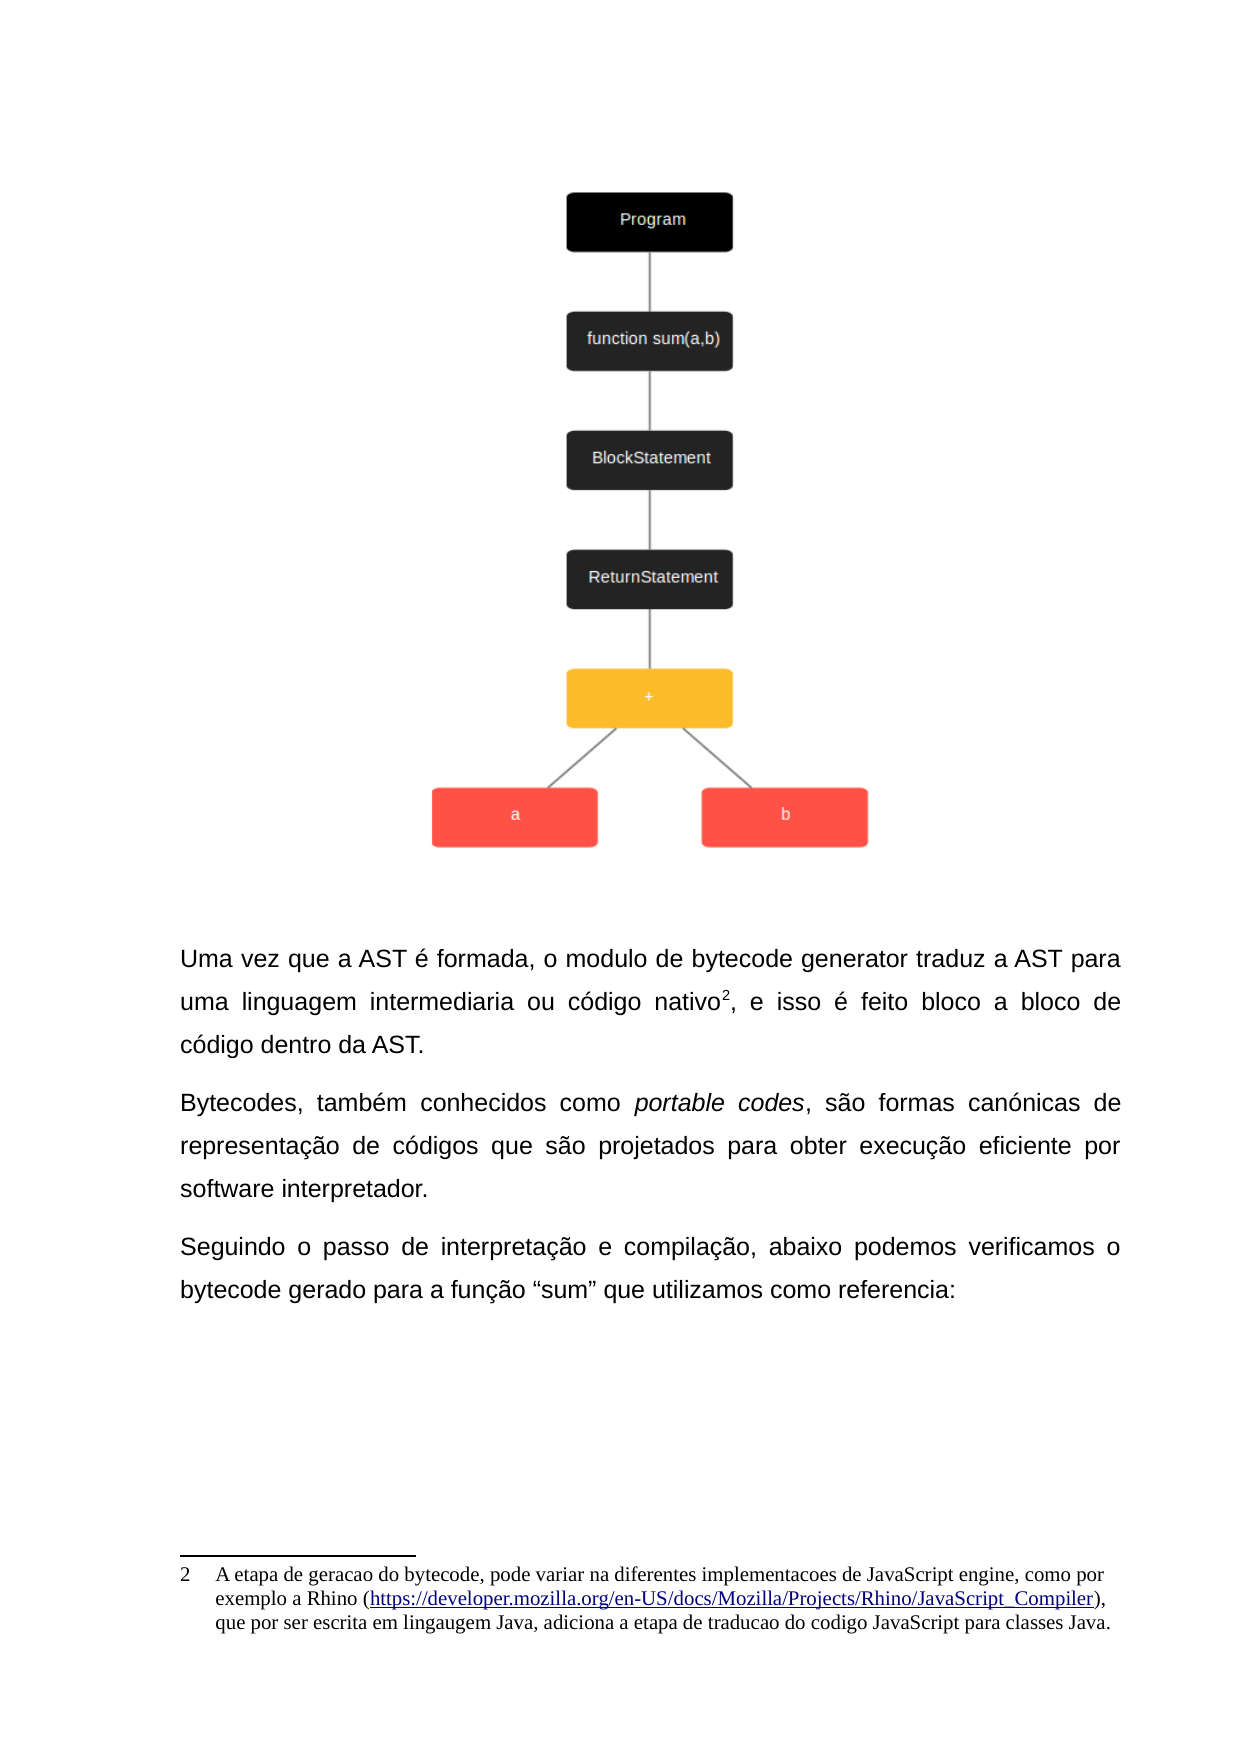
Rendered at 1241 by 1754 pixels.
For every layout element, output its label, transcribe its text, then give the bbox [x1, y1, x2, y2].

picture [397, 181, 904, 872]
text Bytecodes, também conhecidos como portable codes, são formas canónicas de representação de códigos que são projetados para obter execução eficiente por software interpretador. [180, 1088, 1122, 1203]
text Seguindo o passo de interpretação e compilação, abaixo podemos verificamos o bytecode gerado para a função “sum” que utilizamos como referencia: [180, 1232, 1122, 1303]
text Uma vez que a AST é formada, o modulo de bytecode generator traduz a AST para uma linguagem intermediaria ou código nativo, e isso é feito bloco a bloco de código dentro da AST. [180, 944, 1122, 1059]
text A etapa de geracao do bytecode, pode variar na diferentes implementacoes de JavaScript engine, como por exemplo a Rhino (https://developer.mozilla.org/en-US/docs/Mozilla/Projects/Rhino/JavaScript_Compiler), que por ser escrita em lingaugem Java, adiciona a etapa de traducao do codigo JavaScript para classes Java. [180, 1562, 1122, 1634]
